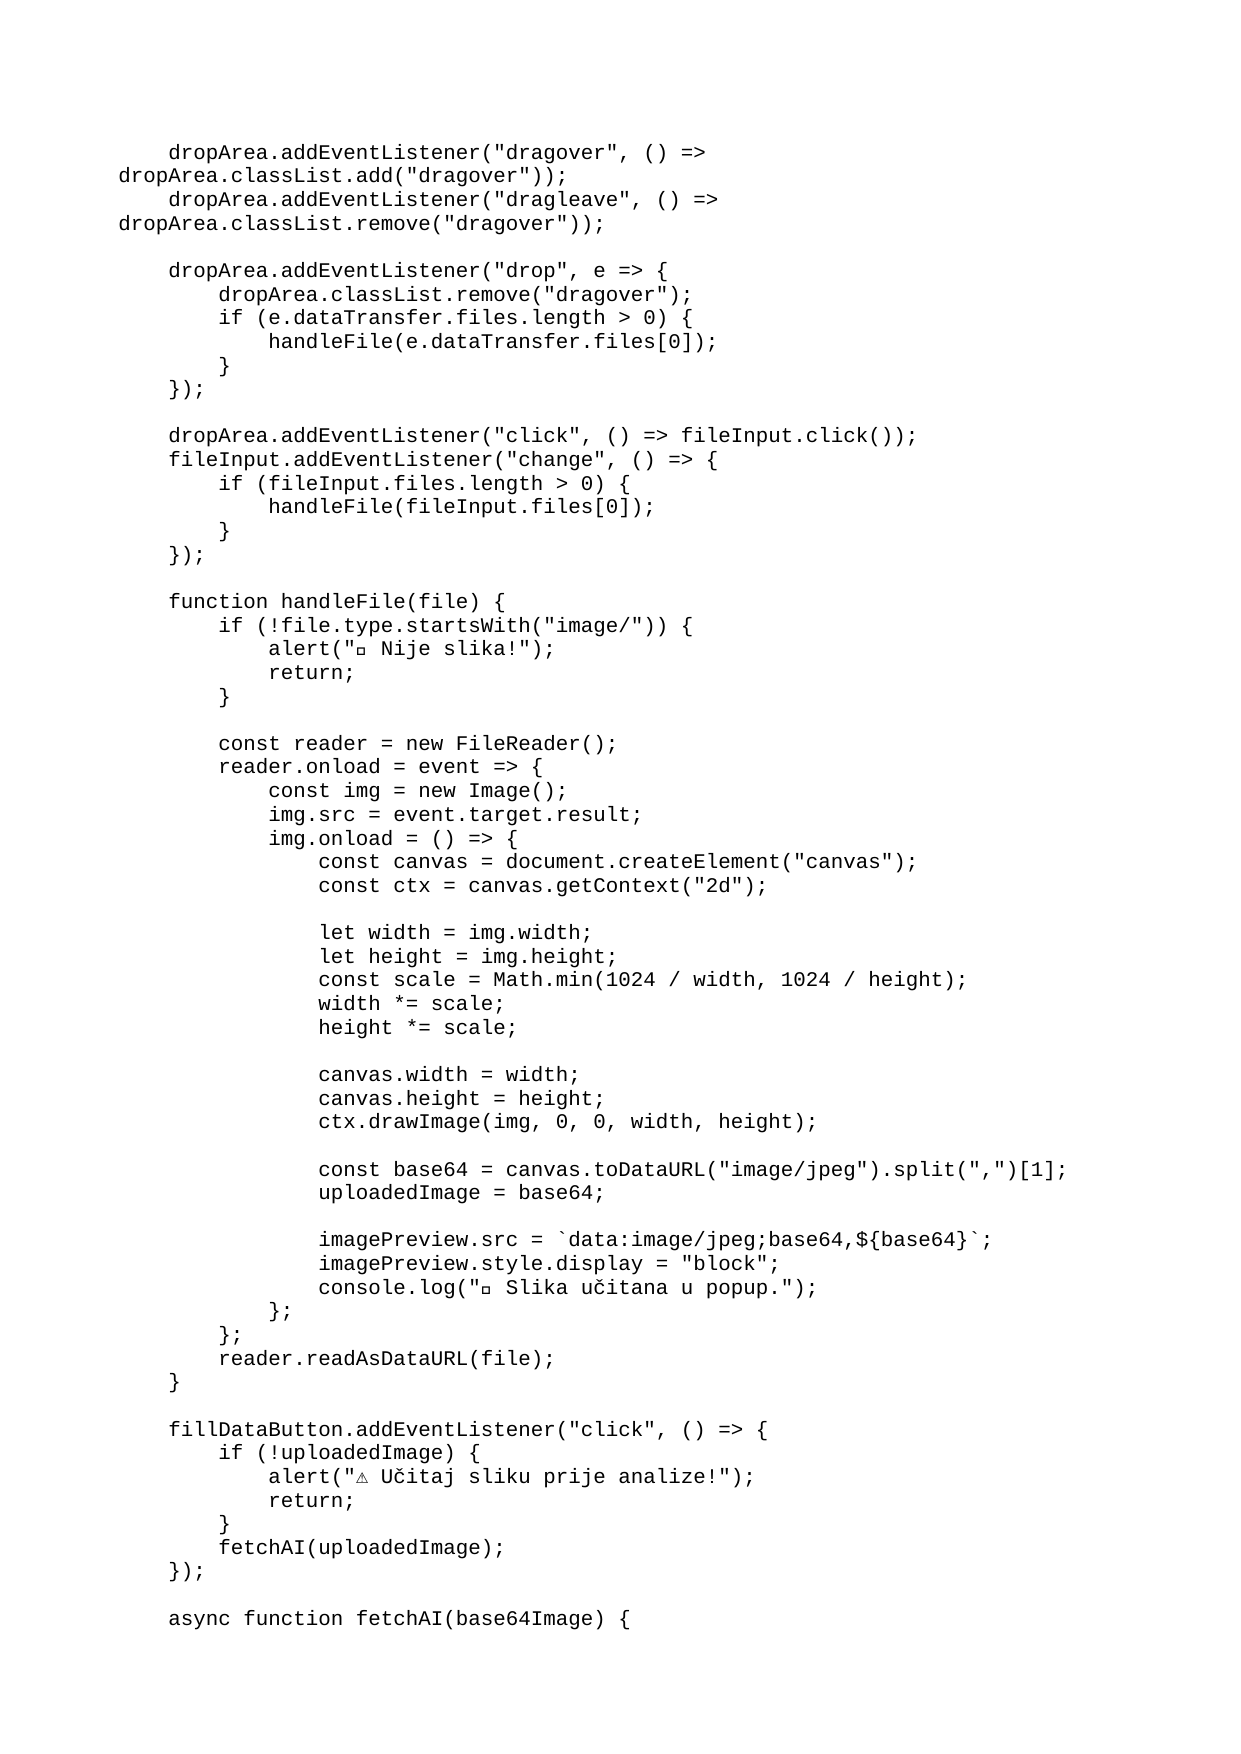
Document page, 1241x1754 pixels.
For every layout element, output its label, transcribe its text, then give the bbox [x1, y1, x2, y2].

text if (!uploadedImage) { [118, 1442, 1122, 1466]
text const canvas = document.createElement("canvas"); [118, 851, 1122, 875]
text dropArea.addEventListener("dragover", () => dropArea.classList.add("dragover")); [118, 142, 1122, 189]
text reader.readAsDataURL(file); [118, 1348, 1122, 1371]
text dropArea.addEventListener("dragleave", () => dropArea.classList.remove("dragover")); [118, 189, 1122, 236]
text fileInput.addEventListener("change", () => { [118, 449, 1122, 473]
text const scale = Math.min(1024 / width, 1024 / height); [118, 969, 1122, 993]
text console.log("✅ Slika učitana u popup."); [118, 1277, 1122, 1300]
text handleFile(fileInput.files[0]); [118, 496, 1122, 520]
text alert("⚠️ Učitaj sliku prije analize!"); [118, 1466, 1122, 1489]
text } [118, 354, 1122, 378]
text }); [118, 1561, 1122, 1584]
text async function fetchAI(base64Image) { [118, 1608, 1122, 1631]
text if (e.dataTransfer.files.length > 0) { [118, 307, 1122, 331]
text let height = img.height; [118, 946, 1122, 969]
text width *= scale; [118, 993, 1122, 1017]
text dropArea.addEventListener("drop", e => { [118, 260, 1122, 284]
text fetchAI(uploadedImage); [118, 1537, 1122, 1561]
text handleFile(e.dataTransfer.files[0]); [118, 331, 1122, 354]
text }); [118, 378, 1122, 402]
text dropArea.addEventListener("click", () => fileInput.click()); [118, 426, 1122, 449]
text function handleFile(file) { [118, 591, 1122, 615]
text canvas.width = width; [118, 1064, 1122, 1088]
text const reader = new FileReader(); [118, 733, 1122, 757]
text dropArea.classList.remove("dragover"); [118, 284, 1122, 307]
text canvas.height = height; [118, 1088, 1122, 1111]
text } [118, 1371, 1122, 1395]
text reader.onload = event => { [118, 757, 1122, 780]
text }; [118, 1300, 1122, 1324]
text img.src = event.target.result; [118, 804, 1122, 827]
text imagePreview.style.display = "block"; [118, 1253, 1122, 1277]
text } [118, 520, 1122, 544]
text } [118, 1513, 1122, 1537]
text }; [118, 1324, 1122, 1348]
text alert("❌ Nije slika!"); [118, 638, 1122, 662]
text return; [118, 1489, 1122, 1513]
text const ctx = canvas.getContext("2d"); [118, 875, 1122, 898]
text let width = img.width; [118, 922, 1122, 946]
text if (fileInput.files.length > 0) { [118, 473, 1122, 496]
text if (!file.type.startsWith("image/")) { [118, 615, 1122, 638]
text height *= scale; [118, 1017, 1122, 1040]
text const img = new Image(); [118, 780, 1122, 804]
text ctx.drawImage(img, 0, 0, width, height); [118, 1111, 1122, 1135]
text } [118, 686, 1122, 709]
text fillDataButton.addEventListener("click", () => { [118, 1419, 1122, 1442]
text const base64 = canvas.toDataURL("image/jpeg").split(",")[1]; [118, 1158, 1122, 1182]
text img.onload = () => { [118, 827, 1122, 851]
text imagePreview.src = `data:image/jpeg;base64,${base64}`; [118, 1229, 1122, 1253]
text return; [118, 662, 1122, 686]
text }); [118, 544, 1122, 567]
text uploadedImage = base64; [118, 1182, 1122, 1206]
